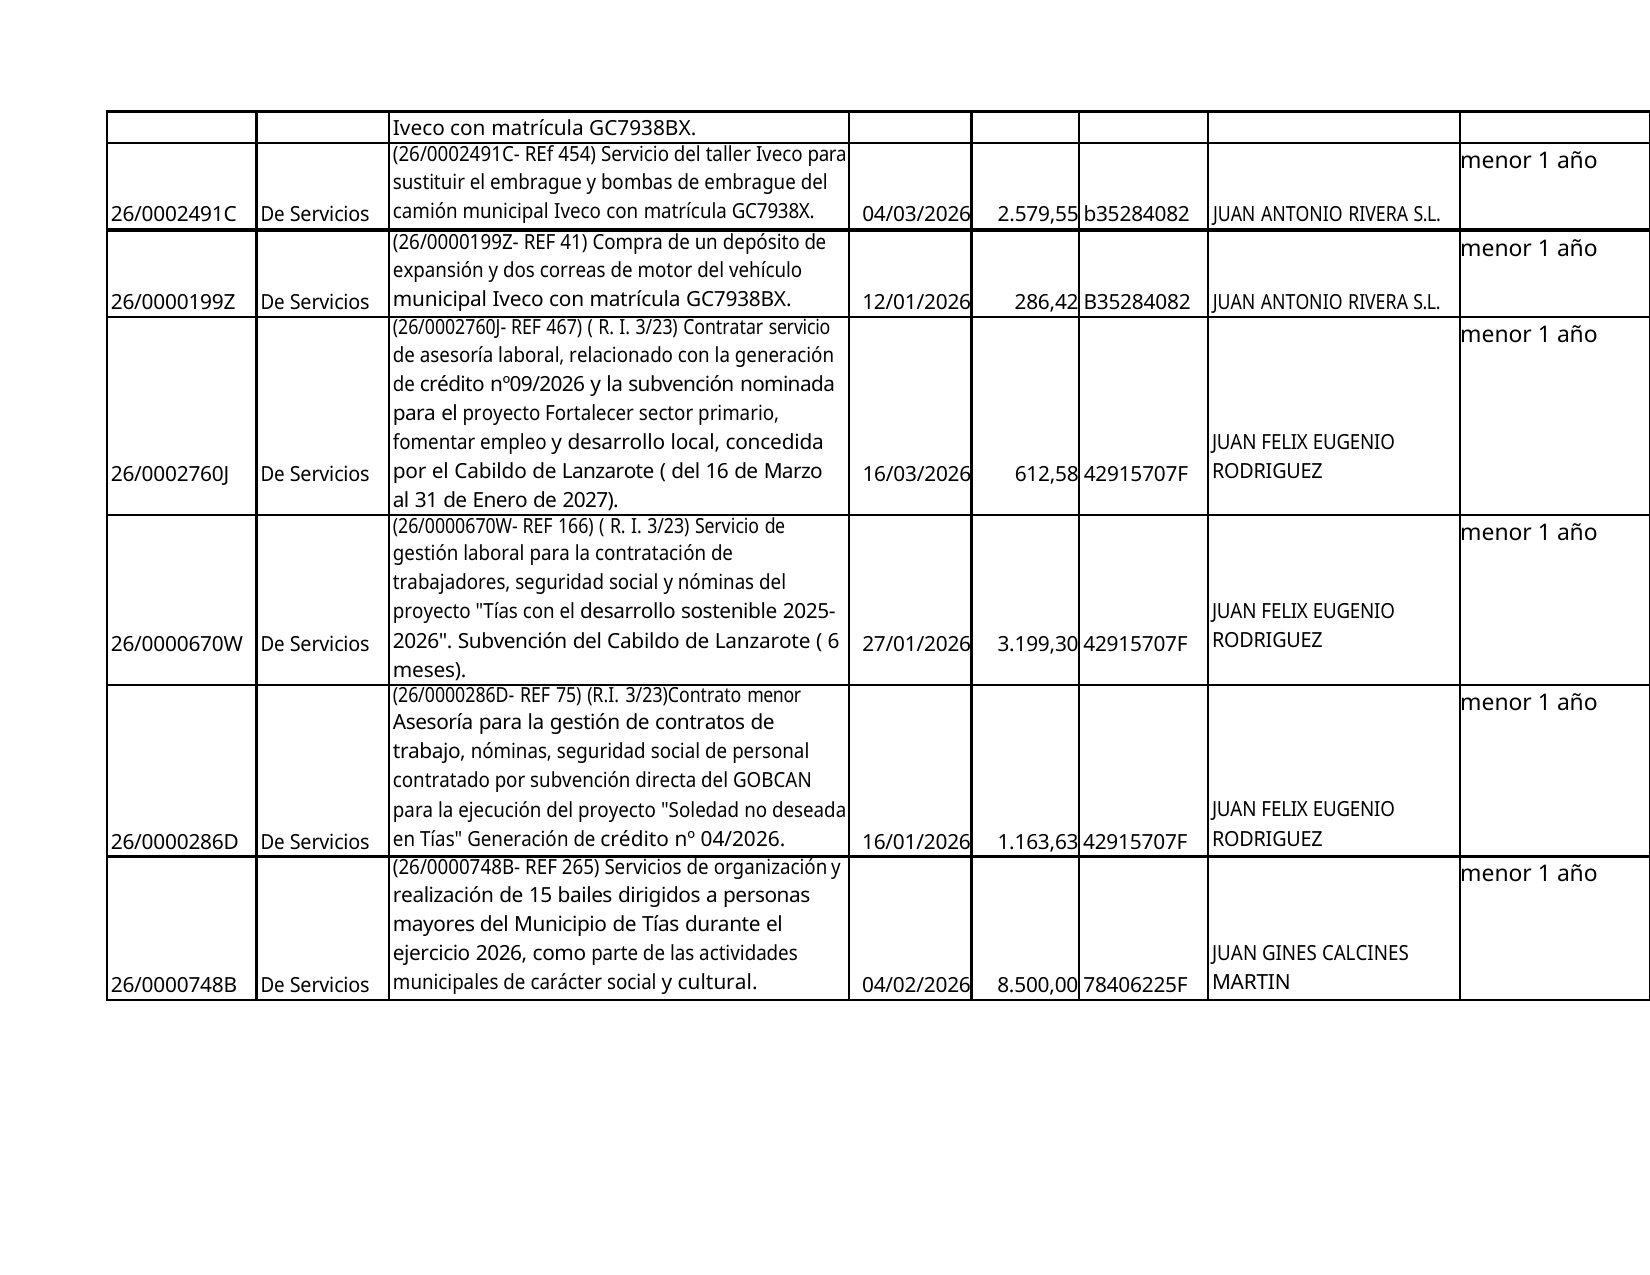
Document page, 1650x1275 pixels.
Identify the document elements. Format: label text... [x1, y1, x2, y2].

table_cell [850, 113, 970, 142]
table_cell De Servicios [258, 318, 388, 514]
table_cell (26/0000286D- REF 75) (R.I. 3/23)Contrato menor Asesoría para la gestión de contratos de trabajo, nóminas, seguridad social de personal contratado por subvención directa del GOBCAN para la ejecución del proyecto "Soledad no deseada en Tías" Generación de crédito nº 04/2026. [390, 686, 848, 855]
table_cell menor 1 año [1461, 144, 1649, 228]
table_cell (26/0000748B- REF 265) Servicios de organización y realización de 15 bailes dirigidos a personas mayores del Municipio de Tías durante el ejercicio 2026, como parte de las actividades municipales de carácter social y cultural. [390, 858, 848, 998]
table_cell 78406225F [1080, 858, 1207, 998]
table_cell menor 1 año [1461, 858, 1649, 998]
table_cell (26/0000670W- REF 166) ( R. I. 3/23) Servicio de gestión laboral para la contratación de trabajadores, seguridad social y nóminas del proyecto "Tías con el desarrollo sostenible 2025-2026". Subvención del Cabildo de Lanzarote ( 6 meses). [390, 516, 848, 683]
table_cell [258, 113, 388, 142]
table_cell De Servicios [258, 858, 388, 998]
table_header De Servicios [258, 232, 388, 316]
table_header (26/0000199Z- REF 41) Compra de un depósito de expansión y dos correas de motor del vehículo municipal Iveco con matrícula GC7938BX. [390, 232, 848, 316]
table_cell 26/0000748B [108, 858, 255, 998]
table_cell 42915707F [1080, 516, 1207, 683]
table_cell 04/02/2026 [850, 858, 970, 998]
table_cell 612,58 [973, 318, 1078, 514]
table_cell 16/01/2026 [850, 686, 970, 855]
table_header 26/0000199Z [108, 232, 255, 316]
table_cell De Servicios [258, 516, 388, 683]
table_cell (26/0002760J- REF 467) ( R. I. 3/23) Contratar servicio de asesoría laboral, relacionado con la generación de crédito nº09/2026 y la subvención nominada para el proyecto Fortalecer sector primario, fomentar empleo y desarrollo local, concedida por el Cabildo de Lanzarote ( del 16 de Marzo al 31 de Enero de 2027). [390, 318, 848, 514]
table_cell JUAN FELIX EUGENIO RODRIGUEZ [1209, 686, 1459, 855]
table_cell 26/0002760J [108, 318, 255, 514]
table_cell De Servicios [258, 144, 388, 228]
table_cell menor 1 año [1461, 686, 1649, 855]
table_cell 1.163,63 [973, 686, 1078, 855]
table_header B35284082 [1080, 232, 1207, 316]
table_header 286,42 [973, 232, 1078, 316]
table_cell [108, 113, 255, 142]
table_cell 26/0002491C [108, 144, 255, 228]
table_cell 16/03/2026 [850, 318, 970, 514]
table_cell menor 1 año [1461, 318, 1649, 514]
table_cell JUAN FELIX EUGENIO RODRIGUEZ [1209, 318, 1459, 514]
table_cell [1209, 113, 1459, 142]
table_cell JUAN FELIX EUGENIO RODRIGUEZ [1209, 516, 1459, 683]
table_cell [1461, 113, 1649, 142]
table_cell 27/01/2026 [850, 516, 970, 683]
table_cell 3.199,30 [973, 516, 1078, 683]
table_cell 26/0000670W [108, 516, 255, 683]
table_cell 26/0000286D [108, 686, 255, 855]
table_cell (26/0002491C- REf 454) Servicio del taller Iveco para sustituir el embrague y bombas de embrague del camión municipal Iveco con matrícula GC7938X. [390, 144, 848, 228]
table_cell 2.579,55 [973, 144, 1078, 228]
table_header menor 1 año [1461, 232, 1649, 316]
table_cell menor 1 año [1461, 516, 1649, 683]
table_cell JUAN GINES CALCINES MARTIN [1209, 858, 1459, 998]
table_cell JUAN ANTONIO RIVERA S.L. [1209, 144, 1459, 228]
table_cell Iveco con matrícula GC7938BX. [390, 113, 848, 142]
table_cell 04/03/2026 [850, 144, 970, 228]
table_cell 8.500,00 [973, 858, 1078, 998]
table_cell De Servicios [258, 686, 388, 855]
table_cell [1080, 113, 1207, 142]
table_cell [973, 113, 1078, 142]
table_cell 42915707F [1080, 318, 1207, 514]
table_cell 42915707F [1080, 686, 1207, 855]
table_header 12/01/2026 [850, 232, 970, 316]
table_cell b35284082 [1080, 144, 1207, 228]
table_header JUAN ANTONIO RIVERA S.L. [1209, 232, 1459, 316]
